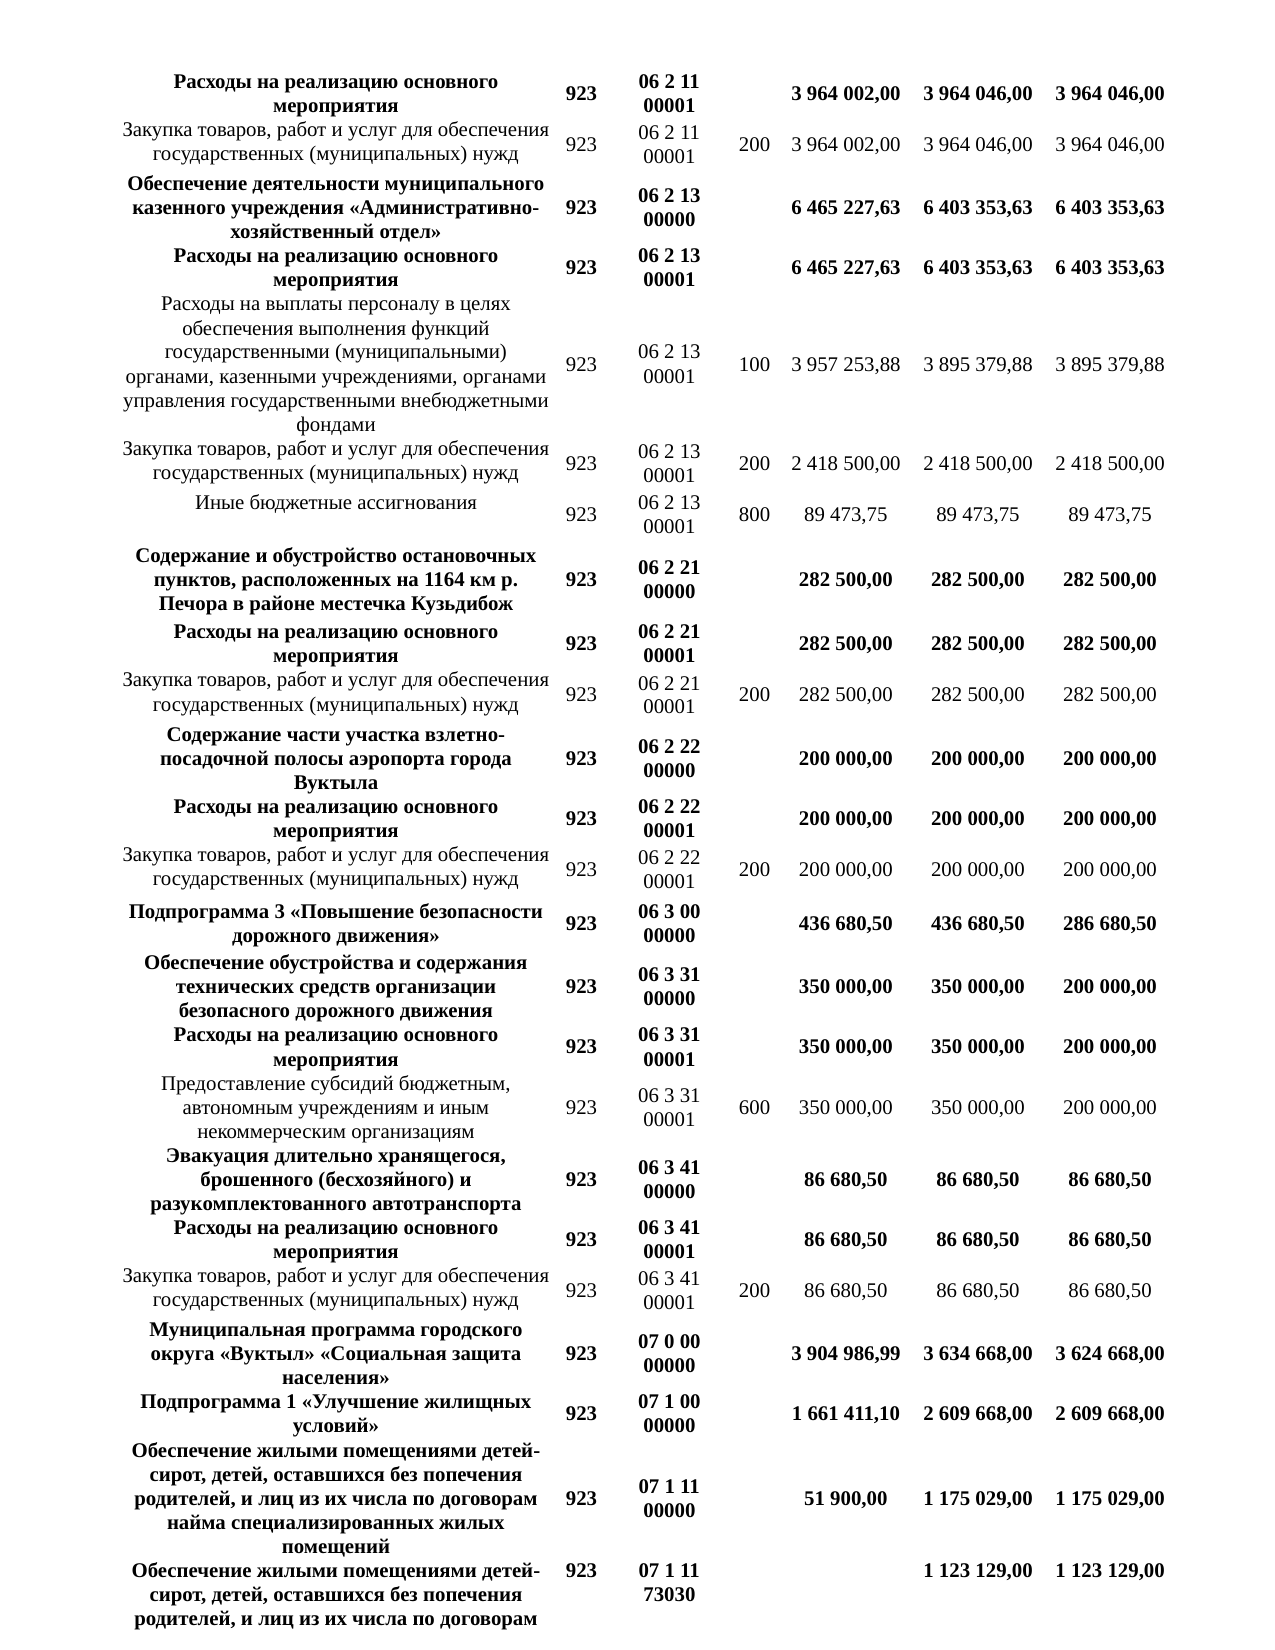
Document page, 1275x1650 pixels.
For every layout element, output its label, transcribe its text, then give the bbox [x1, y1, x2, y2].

table_cell 6 465 227,63 [780, 171, 912, 243]
table_cell 06 3 31 00001 [609, 1023, 729, 1071]
table_cell 3 964 046,00 [1044, 69, 1176, 117]
table_cell Обеспечение жилыми помещениями детей-сирот, детей, оставшихся без попечения родителей, и лиц из их числа по договорам найма специализированных жилых помещений [118, 1438, 553, 1558]
table_cell 3 634 668,00 [912, 1317, 1044, 1389]
table_cell 06 2 13 00001 [609, 243, 729, 291]
table_cell 923 [553, 896, 609, 950]
table_cell 06 2 11 00001 [609, 69, 729, 117]
table_cell 600 [729, 1071, 779, 1143]
table_cell 923 [553, 668, 609, 722]
table_cell 286 680,50 [1044, 896, 1176, 950]
table_cell 200 000,00 [912, 722, 1044, 794]
table_cell 200 000,00 [780, 722, 912, 794]
table_cell 86 680,50 [912, 1263, 1044, 1317]
table_cell 282 500,00 [1044, 619, 1176, 667]
table_cell 200 [729, 436, 779, 490]
table_cell 07 1 11 00000 [609, 1438, 729, 1558]
table_cell [729, 1143, 779, 1215]
table_cell 350 000,00 [912, 1023, 1044, 1071]
table_cell [729, 794, 779, 842]
table_cell Содержание части участка взлетно-посадочной полосы аэропорта города Вуктыла [118, 722, 553, 794]
table_cell 6 403 353,63 [1044, 243, 1176, 291]
table_cell 86 680,50 [780, 1215, 912, 1263]
table_cell 86 680,50 [1044, 1215, 1176, 1263]
table_cell 1 123 129,00 [1044, 1558, 1176, 1630]
table_cell Закупка товаров, работ и услуг для обеспечения государственных (муниципальных) нужд [118, 117, 553, 171]
table_cell 923 [553, 291, 609, 436]
table_cell 282 500,00 [780, 668, 912, 722]
table_cell 06 2 22 00000 [609, 722, 729, 794]
table_cell 06 2 11 00001 [609, 117, 729, 171]
table_cell Муниципальная программа городского округа «Вуктыл» «Социальная защита населения» [118, 1317, 553, 1389]
table_cell 200 000,00 [1044, 1071, 1176, 1143]
table_cell Закупка товаров, работ и услуг для обеспечения государственных (муниципальных) нужд [118, 1263, 553, 1317]
table_cell 923 [553, 619, 609, 667]
table_cell 06 2 13 00001 [609, 436, 729, 490]
table_cell 923 [553, 69, 609, 117]
table_cell 06 3 41 00001 [609, 1263, 729, 1317]
table_cell Предоставление субсидий бюджетным, автономным учреждениям и иным некоммерческим организациям [118, 1071, 553, 1143]
table_cell 200 000,00 [912, 842, 1044, 896]
table_cell 436 680,50 [780, 896, 912, 950]
table_cell Эвакуация длительно хранящегося, брошенного (бесхозяйного) и разукомплектованного автотранспорта [118, 1143, 553, 1215]
table_cell 200 000,00 [1044, 794, 1176, 842]
table_cell 200 000,00 [1044, 1023, 1176, 1071]
table_cell 200 000,00 [1044, 722, 1176, 794]
table_cell 06 2 22 00001 [609, 842, 729, 896]
table_cell 923 [553, 1215, 609, 1263]
table_cell 800 [729, 490, 779, 538]
table_cell 06 2 21 00001 [609, 668, 729, 722]
table_cell [780, 1558, 912, 1630]
table_cell 06 2 21 00000 [609, 538, 729, 619]
table_cell 86 680,50 [780, 1263, 912, 1317]
table_cell Подпрограмма 3 «Повышение безопасности дорожного движения» [118, 896, 553, 950]
table_cell 923 [553, 1389, 609, 1437]
table_cell 89 473,75 [912, 490, 1044, 538]
table_cell Обеспечение деятельности муниципального казенного учреждения «Административно-хозяйственный отдел» [118, 171, 553, 243]
table_cell 282 500,00 [780, 538, 912, 619]
table_cell 06 3 31 00001 [609, 1071, 729, 1143]
table_cell 3 964 046,00 [1044, 117, 1176, 171]
table_cell Расходы на реализацию основного мероприятия [118, 1023, 553, 1071]
table_cell 07 1 11 73030 [609, 1558, 729, 1630]
table_cell [729, 1317, 779, 1389]
table_cell 3 964 046,00 [912, 117, 1044, 171]
table_cell 923 [553, 1317, 609, 1389]
table_cell 282 500,00 [912, 619, 1044, 667]
table_cell 200 [729, 117, 779, 171]
table_cell 436 680,50 [912, 896, 1044, 950]
table_cell 282 500,00 [912, 538, 1044, 619]
table_cell Расходы на реализацию основного мероприятия [118, 69, 553, 117]
table_cell Расходы на реализацию основного мероприятия [118, 794, 553, 842]
table_cell 3 895 379,88 [1044, 291, 1176, 436]
table_cell 200 [729, 668, 779, 722]
table_cell 3 964 002,00 [780, 69, 912, 117]
table_cell 6 403 353,63 [912, 243, 1044, 291]
table_cell 350 000,00 [780, 950, 912, 1022]
table_cell 06 2 13 00001 [609, 291, 729, 436]
table_cell 923 [553, 1438, 609, 1558]
table_cell [729, 1023, 779, 1071]
table_cell [729, 1558, 779, 1630]
table_cell 1 175 029,00 [912, 1438, 1044, 1558]
table_cell 2 609 668,00 [1044, 1389, 1176, 1437]
table_cell 06 2 13 00000 [609, 171, 729, 243]
table_cell 923 [553, 950, 609, 1022]
table_cell [729, 1438, 779, 1558]
table_cell 282 500,00 [1044, 538, 1176, 619]
table_cell 1 661 411,10 [780, 1389, 912, 1437]
table_cell 3 957 253,88 [780, 291, 912, 436]
table_cell Содержание и обустройство остановочных пунктов, расположенных на 1164 км р. Печора в районе местечка Кузьдибож [118, 538, 553, 619]
table_cell 1 123 129,00 [912, 1558, 1044, 1630]
table_cell 89 473,75 [780, 490, 912, 538]
table_cell 200 000,00 [780, 842, 912, 896]
table_cell 923 [553, 722, 609, 794]
table_cell 2 418 500,00 [912, 436, 1044, 490]
table_cell [729, 1389, 779, 1437]
table_cell 923 [553, 490, 609, 538]
table_cell 923 [553, 171, 609, 243]
table_cell 923 [553, 117, 609, 171]
table_cell 06 3 31 00000 [609, 950, 729, 1022]
table_cell Обеспечение жилыми помещениями детей-сирот, детей, оставшихся без попечения родителей, и лиц из их числа по договорам [118, 1558, 553, 1630]
table_cell 3 964 046,00 [912, 69, 1044, 117]
table_cell 200 000,00 [780, 794, 912, 842]
table_cell 6 403 353,63 [912, 171, 1044, 243]
table_cell Расходы на реализацию основного мероприятия [118, 619, 553, 667]
table_cell 100 [729, 291, 779, 436]
table_cell [729, 950, 779, 1022]
table_cell 350 000,00 [780, 1071, 912, 1143]
table_cell 86 680,50 [912, 1143, 1044, 1215]
table_cell Расходы на выплаты персоналу в целях обеспечения выполнения функций государственными (муниципальными) органами, казенными учреждениями, органами управления государственными внебюджетными фондами [118, 291, 553, 436]
table_cell 923 [553, 842, 609, 896]
table_cell 06 2 13 00001 [609, 490, 729, 538]
table_cell [729, 69, 779, 117]
table_cell [729, 538, 779, 619]
table_cell 923 [553, 1071, 609, 1143]
table_cell [729, 896, 779, 950]
table_cell 923 [553, 243, 609, 291]
table_cell 200 [729, 842, 779, 896]
table_cell 2 609 668,00 [912, 1389, 1044, 1437]
table_cell Закупка товаров, работ и услуг для обеспечения государственных (муниципальных) нужд [118, 668, 553, 722]
table_cell 282 500,00 [912, 668, 1044, 722]
table_cell 3 904 986,99 [780, 1317, 912, 1389]
table_cell Расходы на реализацию основного мероприятия [118, 243, 553, 291]
table_cell 1 175 029,00 [1044, 1438, 1176, 1558]
table_cell 3 624 668,00 [1044, 1317, 1176, 1389]
table_cell [729, 619, 779, 667]
table_cell Закупка товаров, работ и услуг для обеспечения государственных (муниципальных) нужд [118, 842, 553, 896]
table_cell 2 418 500,00 [780, 436, 912, 490]
table_cell 06 3 41 00001 [609, 1215, 729, 1263]
table_cell 07 0 00 00000 [609, 1317, 729, 1389]
table_cell 07 1 00 00000 [609, 1389, 729, 1437]
table_cell 89 473,75 [1044, 490, 1176, 538]
table_cell 923 [553, 1263, 609, 1317]
table_cell 923 [553, 794, 609, 842]
table_cell 2 418 500,00 [1044, 436, 1176, 490]
table_cell Закупка товаров, работ и услуг для обеспечения государственных (муниципальных) нужд [118, 436, 553, 490]
table_cell Обеспечение обустройства и содержания технических средств организации безопасного дорожного движения [118, 950, 553, 1022]
table_cell 86 680,50 [1044, 1263, 1176, 1317]
table_cell 51 900,00 [780, 1438, 912, 1558]
table_cell 200 000,00 [1044, 842, 1176, 896]
table_cell [729, 243, 779, 291]
table_cell 350 000,00 [912, 1071, 1044, 1143]
table_cell 350 000,00 [780, 1023, 912, 1071]
table_cell 6 465 227,63 [780, 243, 912, 291]
table_cell 06 2 21 00001 [609, 619, 729, 667]
table_cell 923 [553, 436, 609, 490]
table_cell [729, 722, 779, 794]
table_cell 200 [729, 1263, 779, 1317]
table_cell 86 680,50 [912, 1215, 1044, 1263]
table_cell [729, 1215, 779, 1263]
table_cell 200 000,00 [912, 794, 1044, 842]
table_cell 86 680,50 [1044, 1143, 1176, 1215]
table_cell 06 3 41 00000 [609, 1143, 729, 1215]
table_cell 923 [553, 1143, 609, 1215]
table_cell 86 680,50 [780, 1143, 912, 1215]
table_cell 3 895 379,88 [912, 291, 1044, 436]
table_cell Подпрограмма 1 «Улучшение жилищных условий» [118, 1389, 553, 1437]
table_cell 923 [553, 1558, 609, 1630]
table_cell Расходы на реализацию основного мероприятия [118, 1215, 553, 1263]
table_cell 06 3 00 00000 [609, 896, 729, 950]
table_cell 350 000,00 [912, 950, 1044, 1022]
table_cell 6 403 353,63 [1044, 171, 1176, 243]
table_cell 923 [553, 538, 609, 619]
table_cell 282 500,00 [780, 619, 912, 667]
table_cell 200 000,00 [1044, 950, 1176, 1022]
table_cell 282 500,00 [1044, 668, 1176, 722]
table_cell 3 964 002,00 [780, 117, 912, 171]
table_cell 06 2 22 00001 [609, 794, 729, 842]
table_cell 923 [553, 1023, 609, 1071]
table_cell Иные бюджетные ассигнования [118, 490, 553, 538]
table_cell [729, 171, 779, 243]
